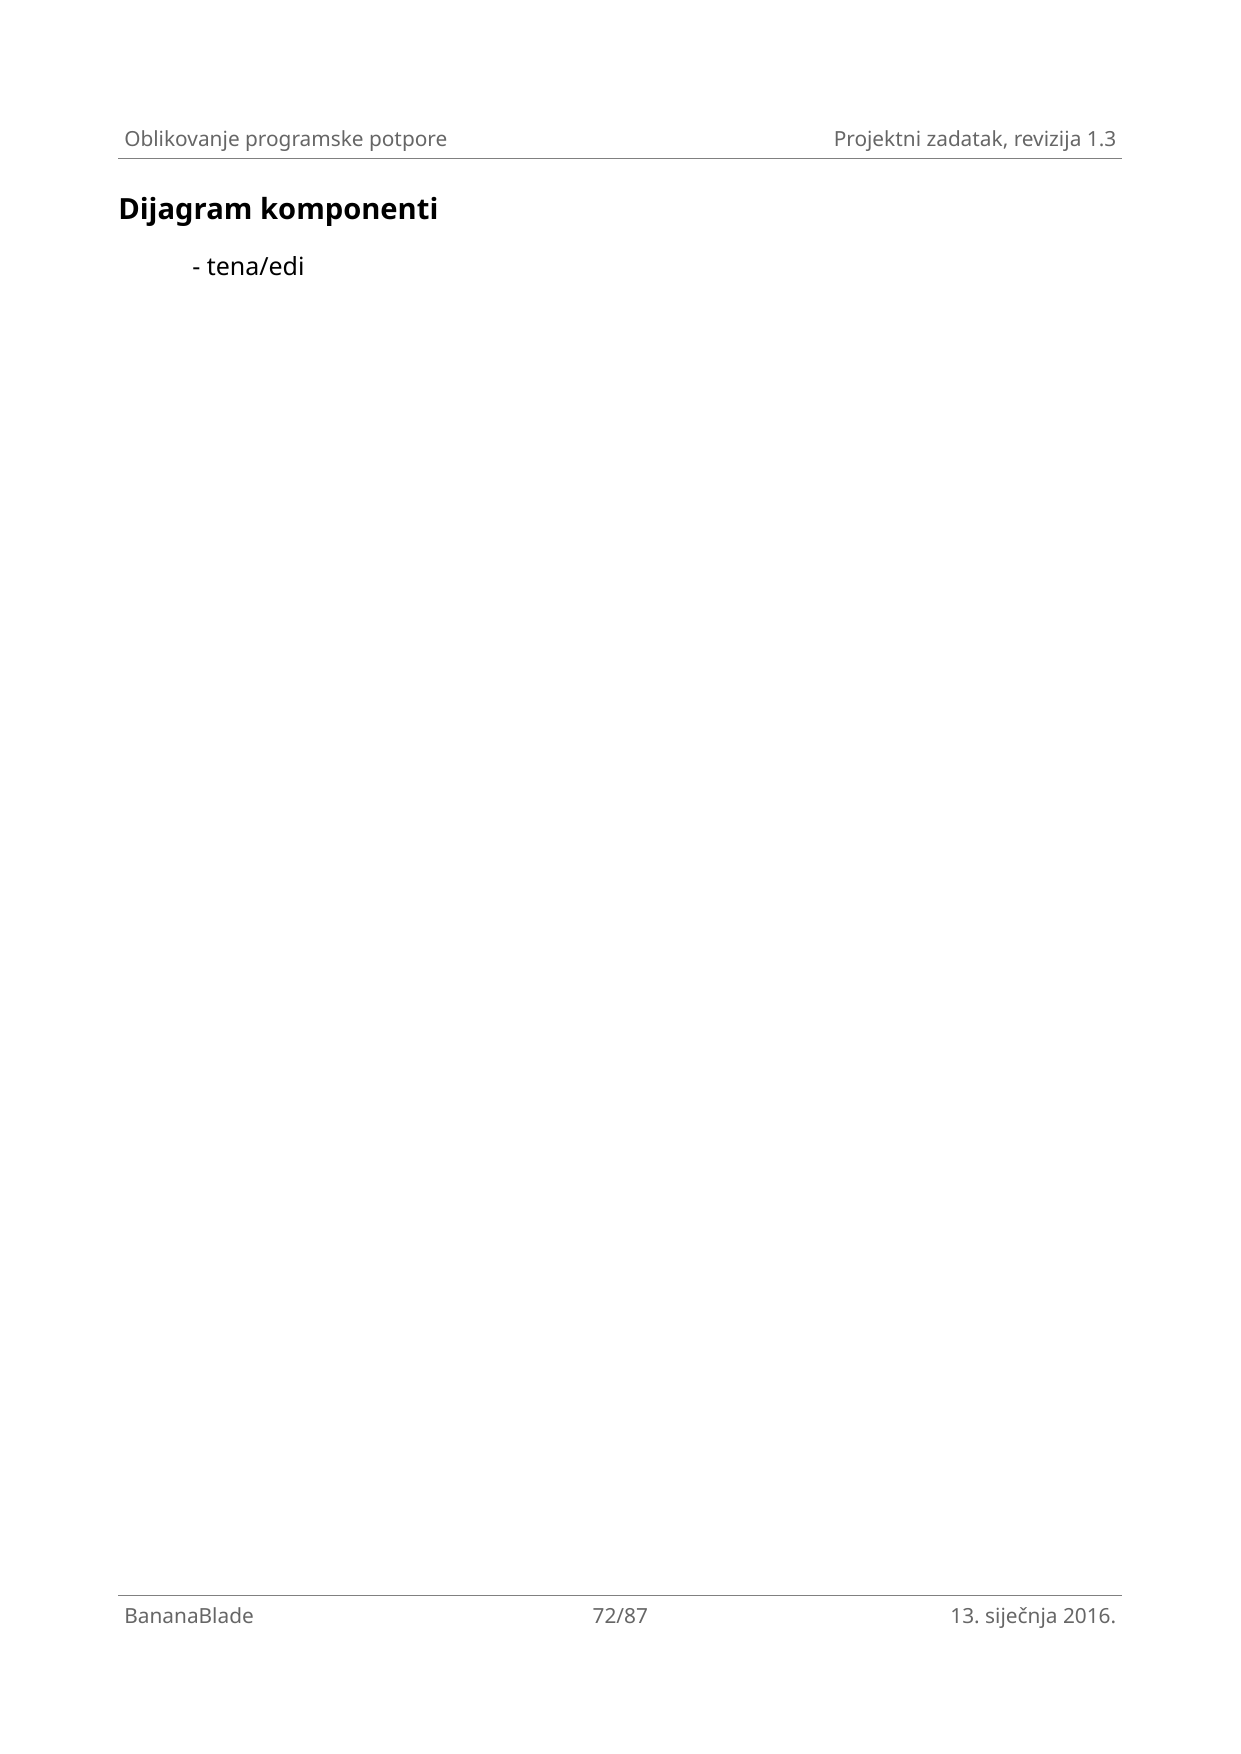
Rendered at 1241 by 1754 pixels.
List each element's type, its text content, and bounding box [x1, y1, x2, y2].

text - tena/edi [118, 248, 1122, 282]
subtitle Dijagram komponenti [118, 188, 1122, 228]
